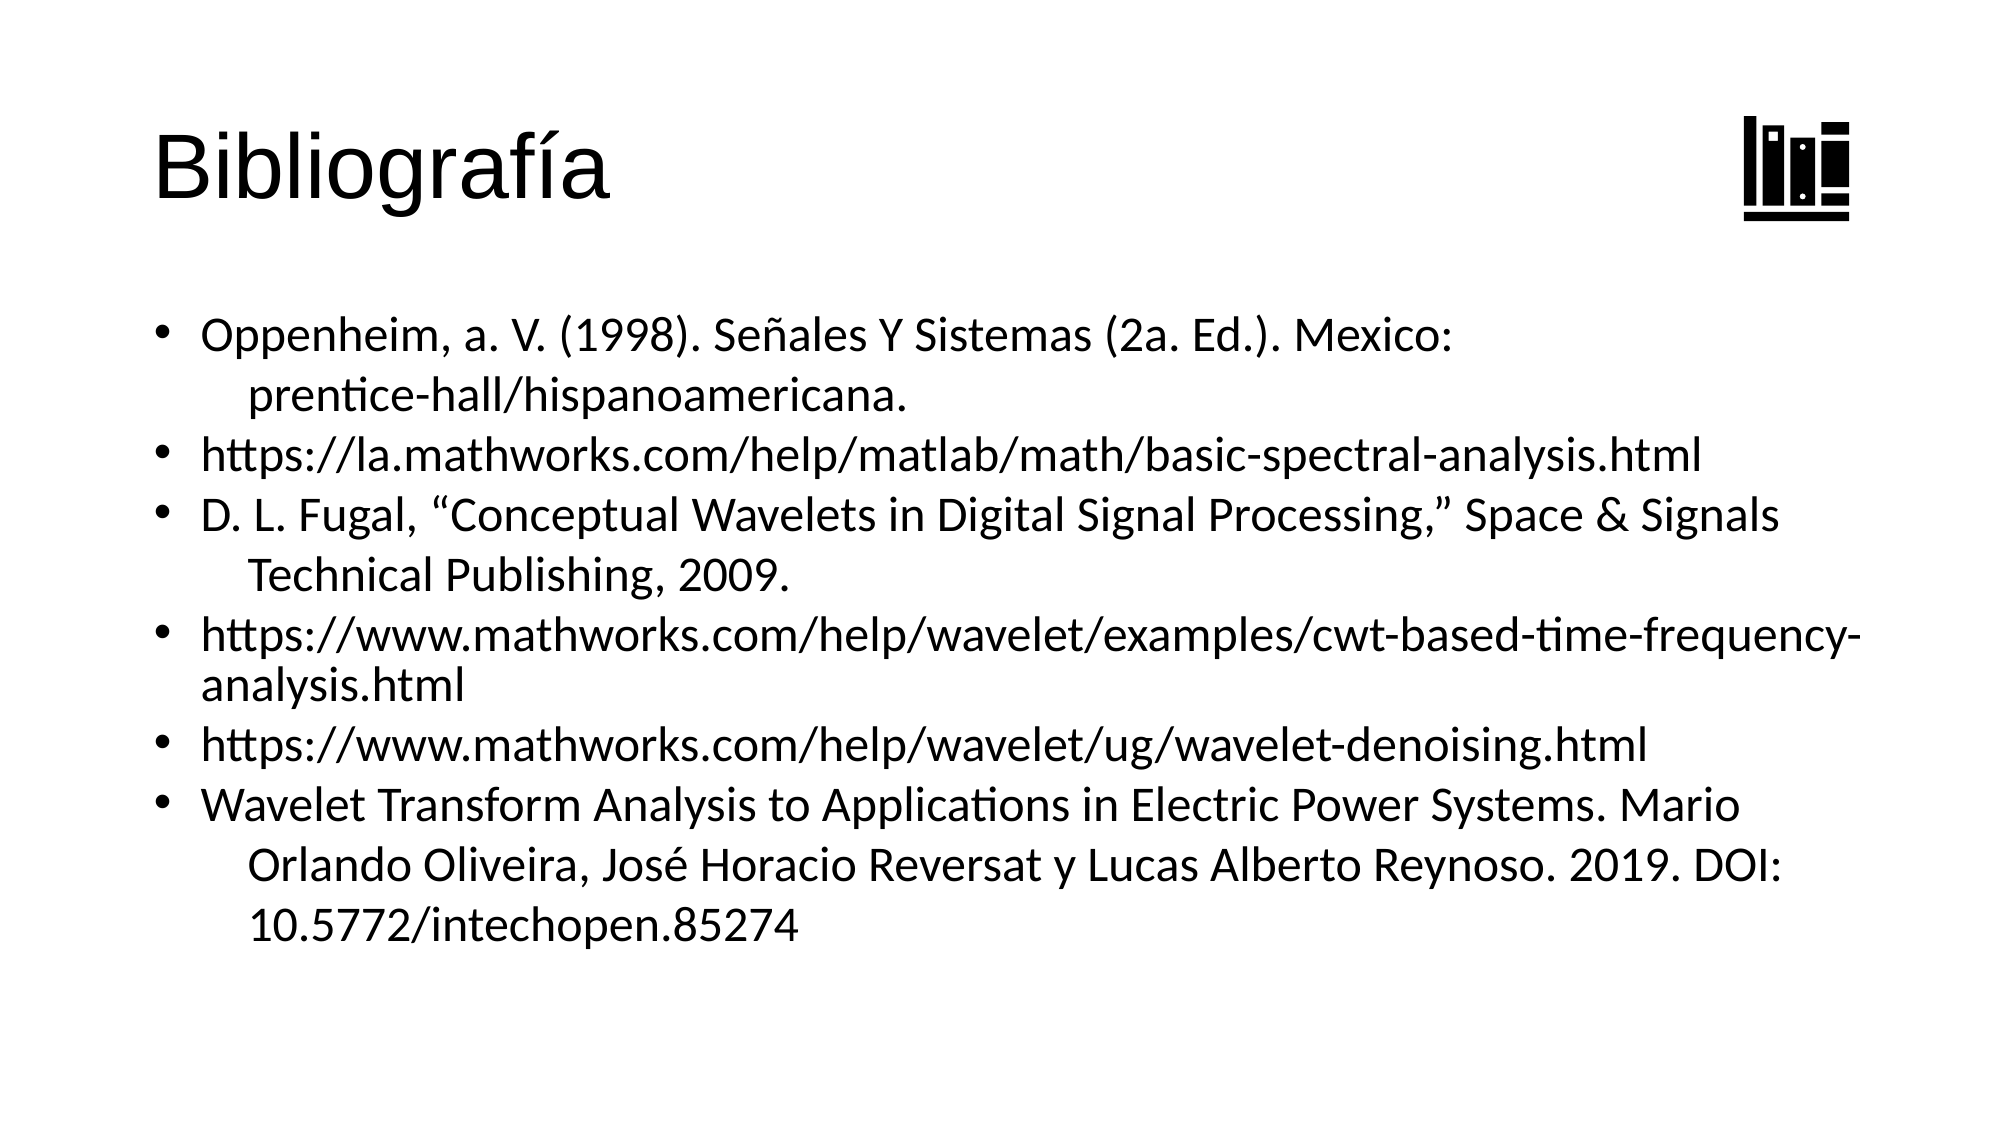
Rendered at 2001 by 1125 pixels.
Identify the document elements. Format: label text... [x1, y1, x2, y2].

text_box Oppenheim, a. V. (1998). Señales Y Sistemas (2a. Ed.). Mexico: prentice-hall/hispanoamericana. https://la.mathworks.com/help/matlab/math/basic-spectral-analysis.html D. L. Fugal, “Conceptual Wavelets in Digital Signal Processing,” Space & Signals Technical Publishing, 2009. https://www.mathworks.com/help/wavelet/examples/cwt-based-time-frequency-analysis.html https://www.mathworks.com/help/wavelet/ug/wavelet-denoising.html Wavelet Transform Analysis to Applications in Electric Power Systems. Mario Orlando Oliveira, José Horacio Reversat y Lucas Alberto Reynoso. 2019. DOI: 10.5772/intechopen.85274 [138, 293, 1884, 976]
title Bibliografía [137, 59, 1863, 278]
picture [1721, 93, 1872, 244]
